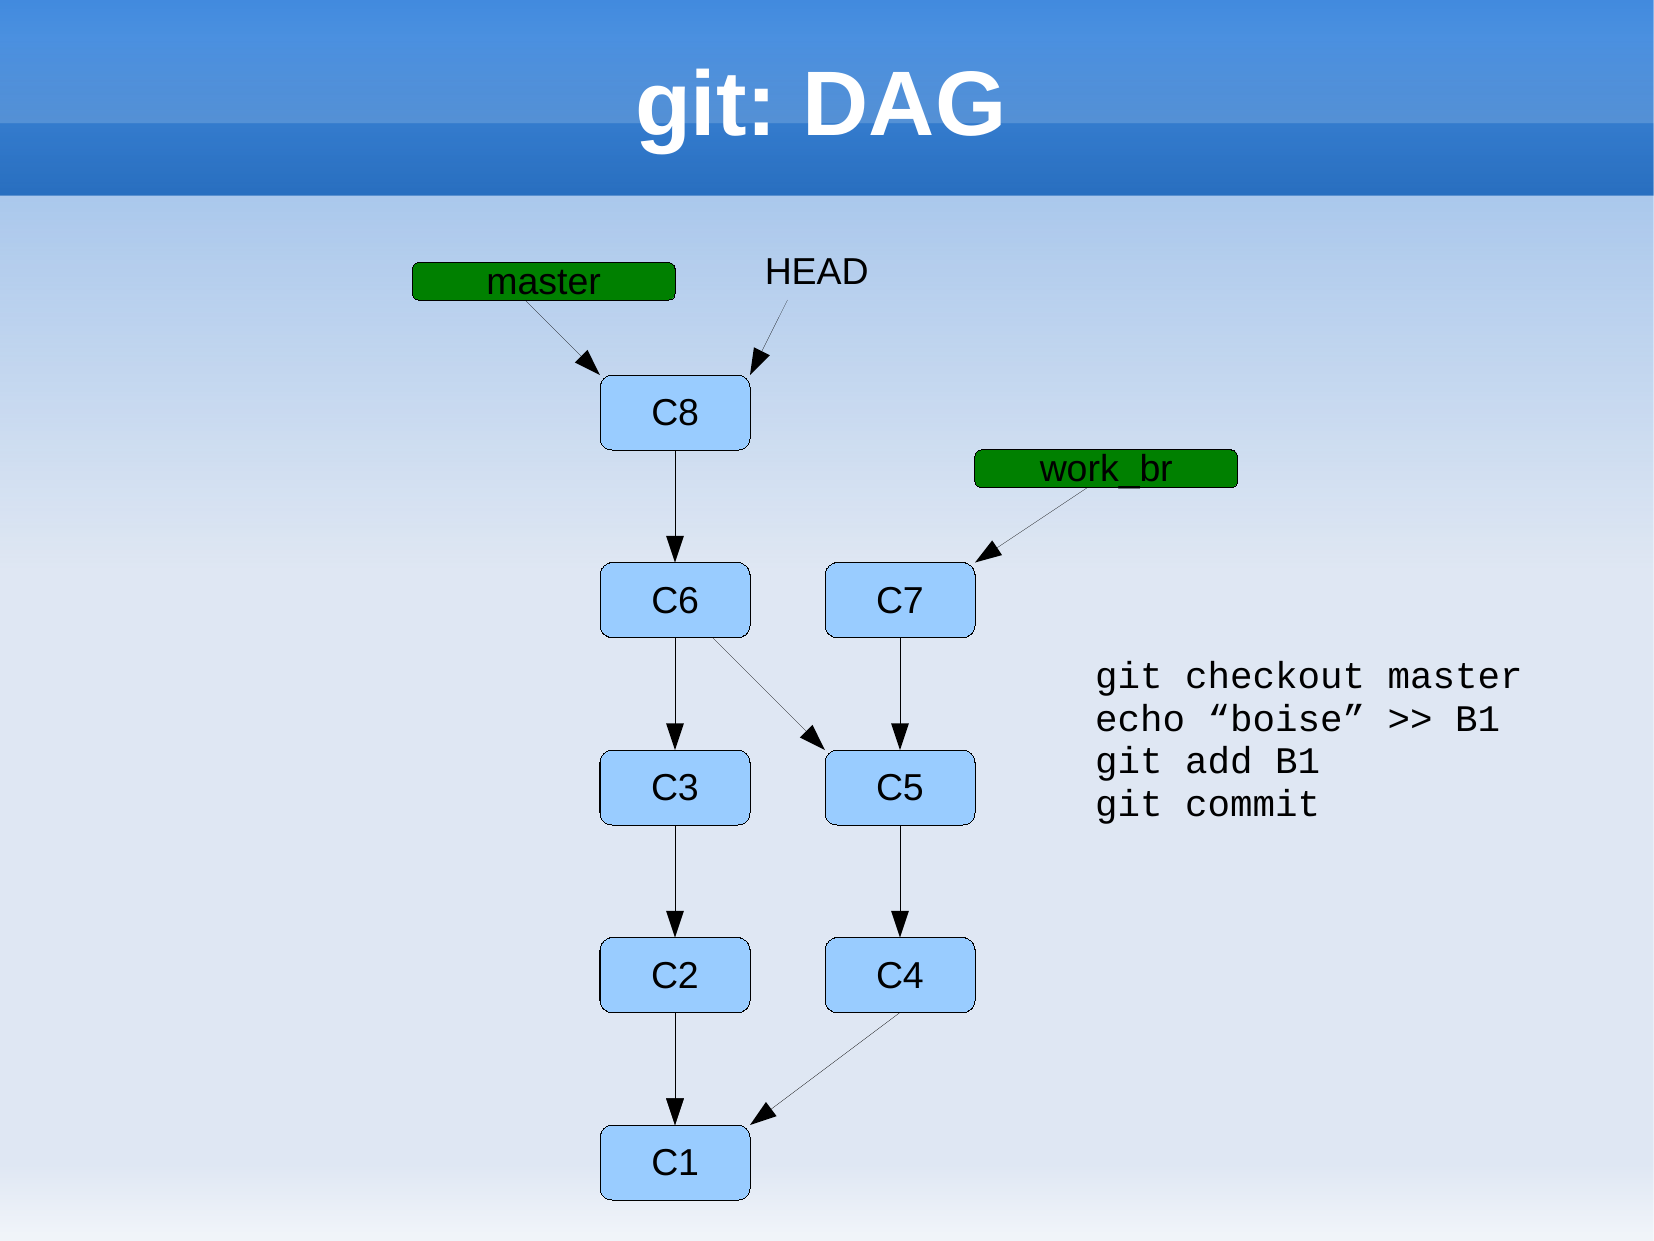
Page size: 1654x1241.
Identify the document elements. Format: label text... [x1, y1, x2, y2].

text_box C7 [825, 562, 976, 638]
title git: DAG [76, 0, 1565, 208]
text_box master [412, 262, 676, 301]
text_box C3 [600, 750, 751, 826]
text_box git checkout master echo “boise” >> B1 git add B1 git commit [1080, 650, 1538, 836]
text_box C2 [600, 937, 751, 1013]
text_box C6 [600, 562, 751, 638]
text_box HEAD [750, 243, 884, 301]
picture [0, 0, 1654, 1241]
text_box C1 [600, 1125, 751, 1201]
text_box C5 [825, 750, 976, 826]
text_box work_br [974, 449, 1238, 488]
text_box C8 [600, 375, 751, 451]
text_box C4 [825, 937, 976, 1013]
